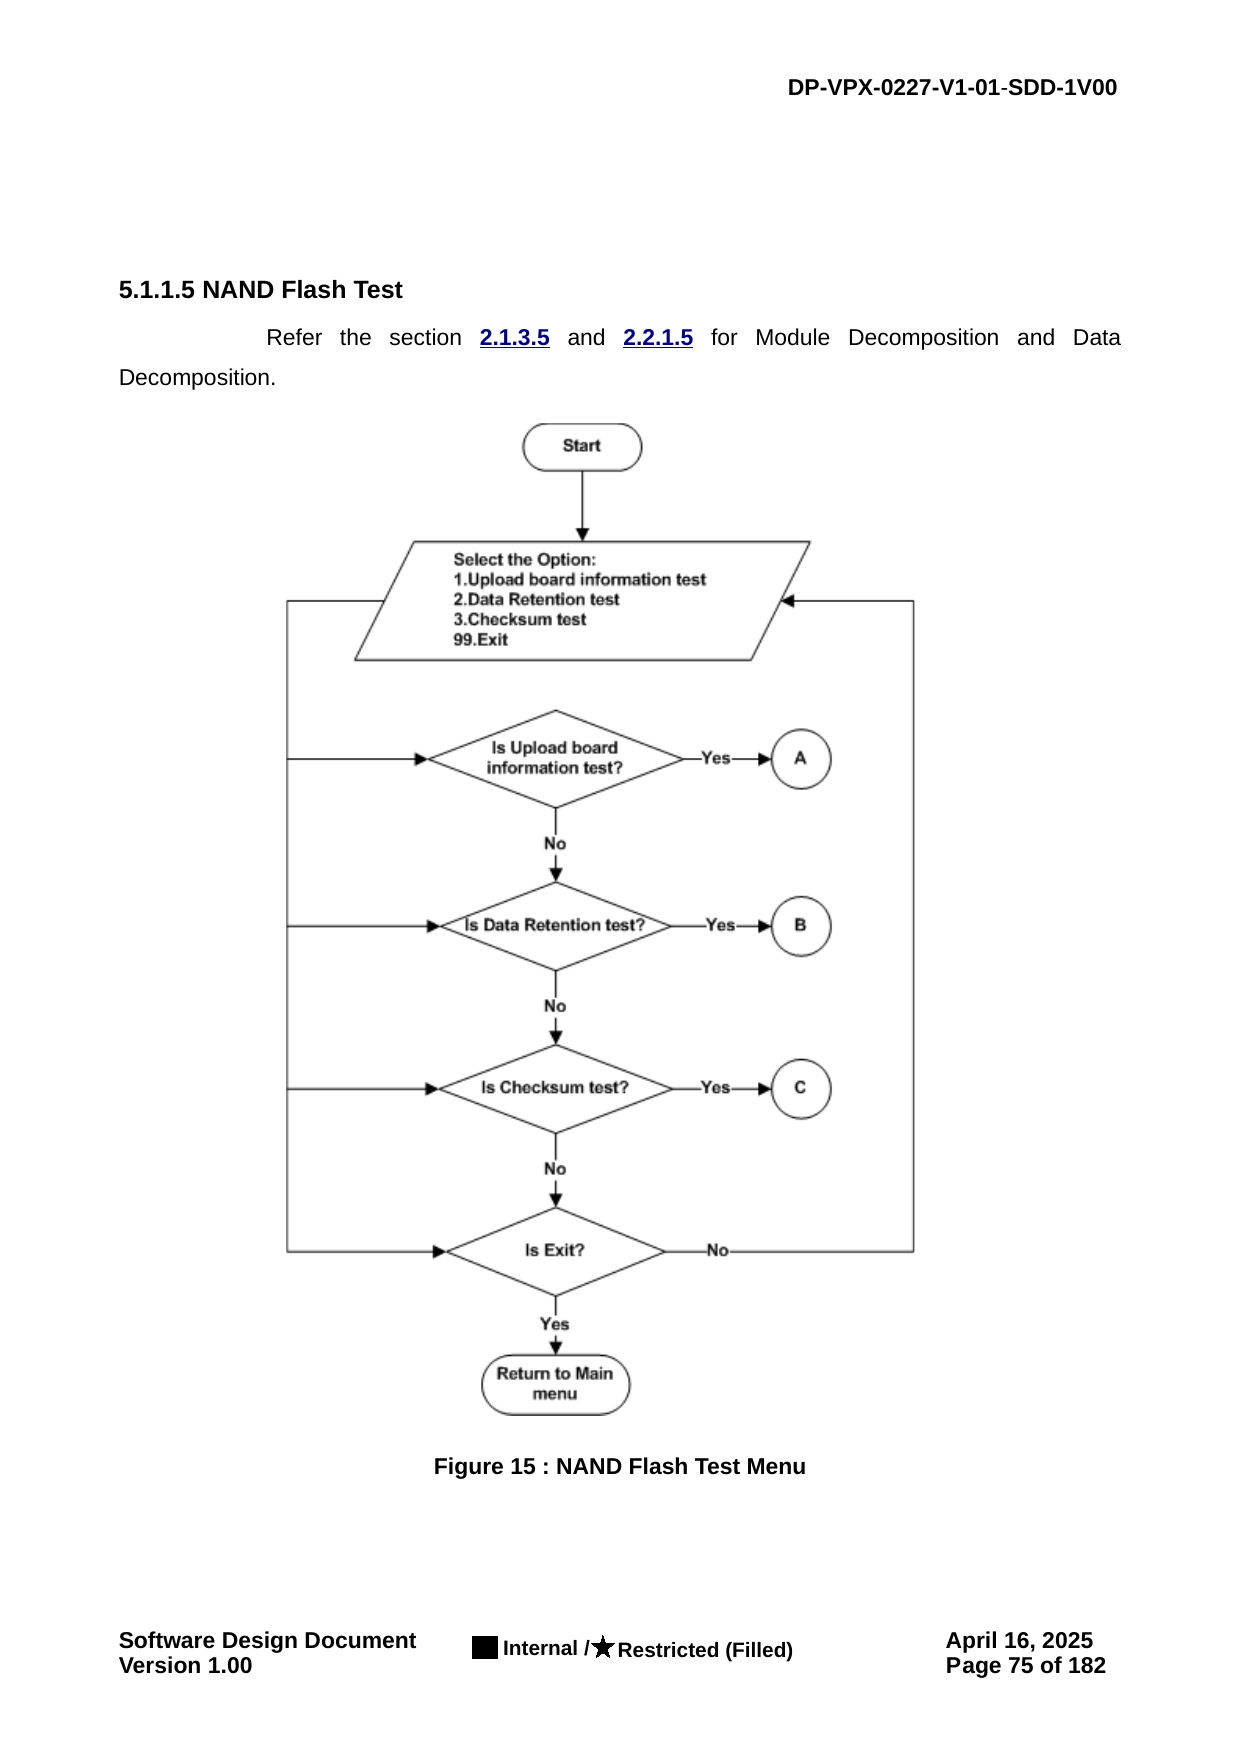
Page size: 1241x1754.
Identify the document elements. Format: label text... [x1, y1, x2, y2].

text Figure 15 : NAND Flash Test Menu [118, 1453, 1122, 1480]
text Refer the section 2.1.3.5 and 2.2.1.5 for Module Decomposition and Data Decomposition. [118, 324, 1122, 390]
picture [286, 423, 915, 1416]
subtitle NAND Flash Test [118, 275, 1122, 304]
